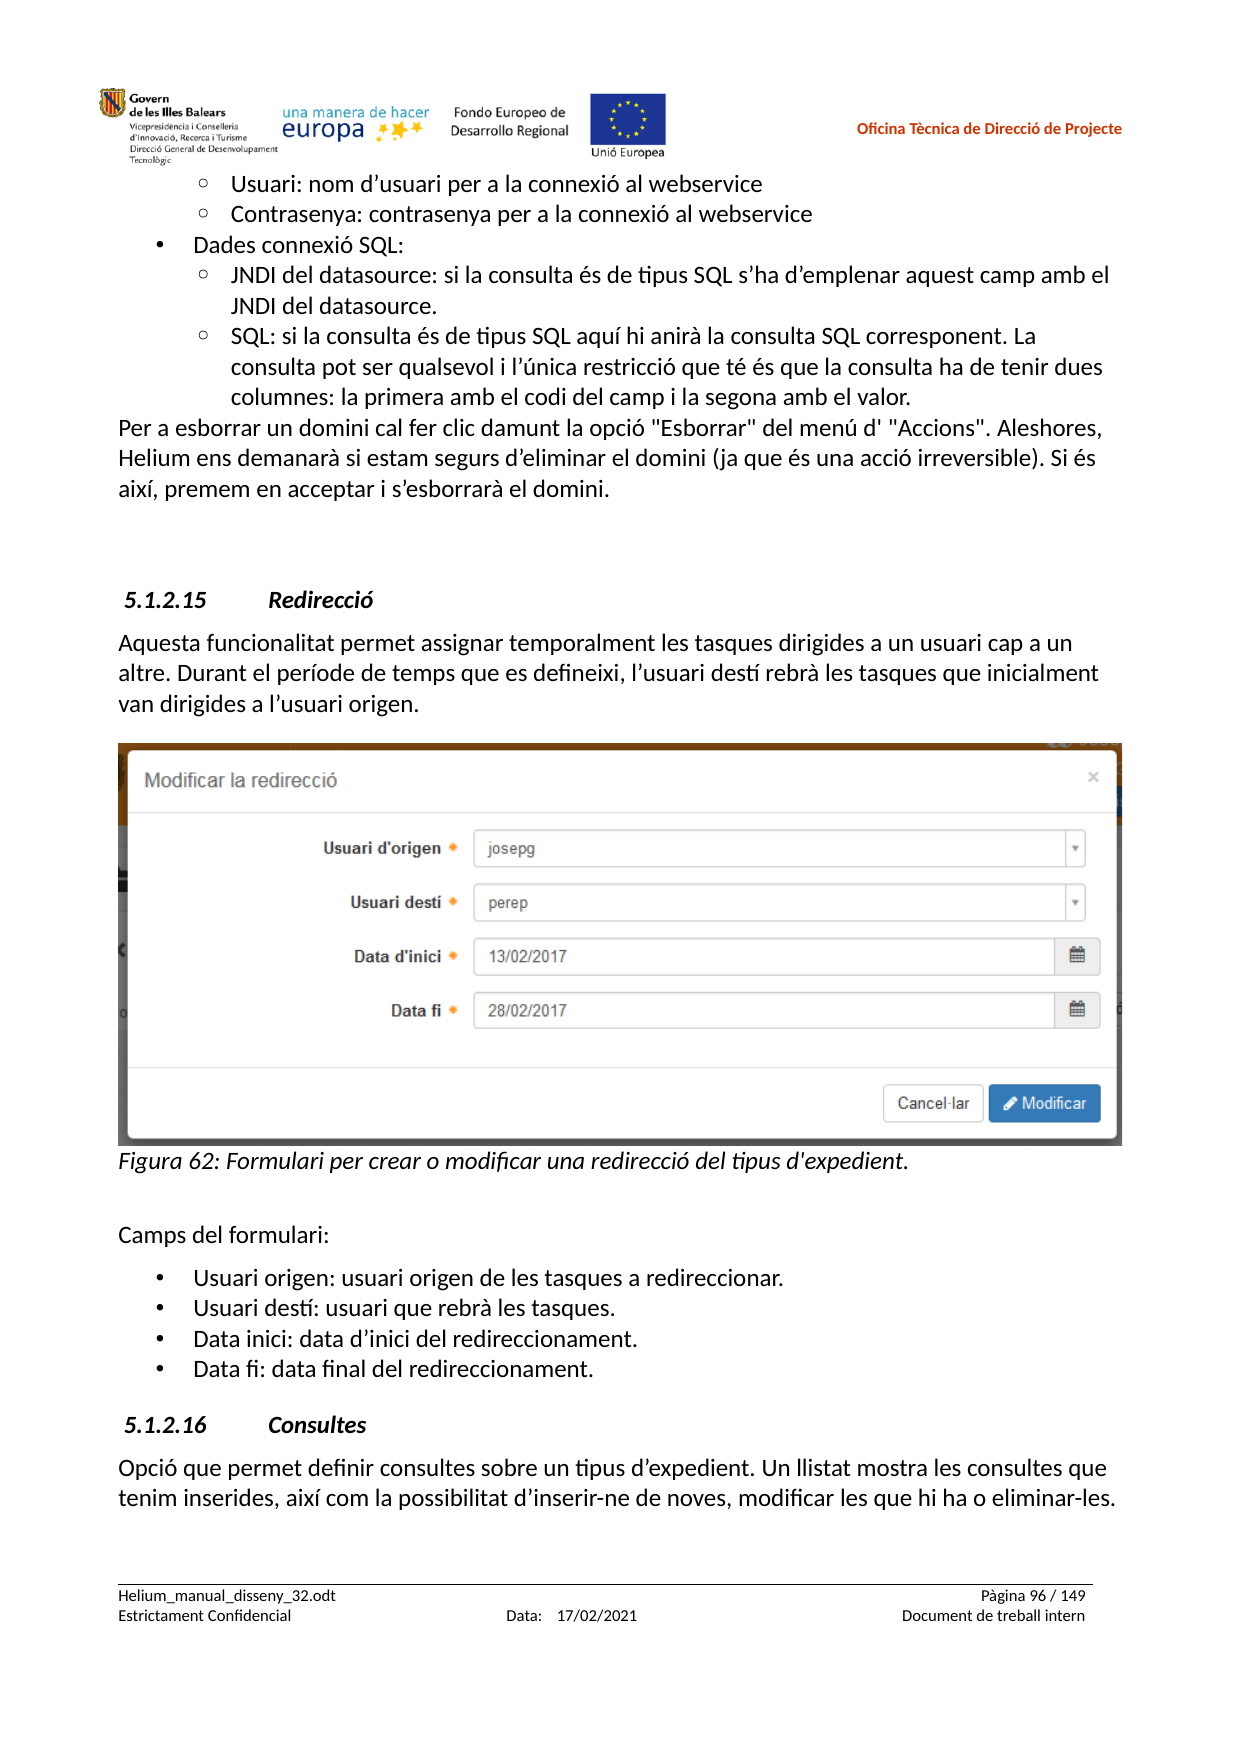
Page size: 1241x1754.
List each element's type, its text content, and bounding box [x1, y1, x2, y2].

list Dades connexió SQL: [156, 229, 1122, 259]
text Per a esborrar un domini cal fer clic damunt la opció "Esborrar" del menú d' "Accions". Aleshores, Helium ens demanarà si estam segurs d’eliminar el domini (ja que és una acció irreversible). Si és així, premem en acceptar i s’esborrarà el domini. [118, 412, 1122, 504]
list Data inici: data d’inici del redireccionament. [156, 1323, 1122, 1353]
list Usuari: nom d’usuari per a la connexió al webservice [193, 168, 1122, 198]
picture [99, 87, 668, 166]
text Camps del formulari: [118, 1219, 1122, 1249]
list SQL: si la consulta és de tipus SQL aquí hi anirà la consulta SQL corresponent. La consulta pot ser qualsevol i l’única restricció que té és que la consulta ha de tenir dues columnes: la primera amb el codi del camp i la segona amb el valor. [193, 321, 1122, 412]
list Usuari origen: usuari origen de les tasques a redireccionar. [156, 1262, 1122, 1292]
subtitle Redirecció [118, 584, 1122, 614]
text Opció que permet definir consultes sobre un tipus d’expedient. Un llistat mostra les consultes que tenim inserides, així com la possibilitat d’inserir-ne de noves, modificar les que hi ha o eliminar-les. [118, 1452, 1122, 1513]
text Aquesta funcionalitat permet assignar temporalment les tasques dirigides a un usuari cap a un altre. Durant el període de temps que es defineixi, l’usuari destí rebrà les tasques que inicialment van dirigides a l’usuari origen. [118, 627, 1122, 718]
text Figura 62: Formulari per crear o modificar una redirecció del tipus d'expedient. [118, 1146, 1122, 1176]
list Usuari destí: usuari que rebrà les tasques. [156, 1292, 1122, 1323]
subtitle Consultes [118, 1409, 1122, 1439]
list Data fi: data final del redireccionament. [156, 1353, 1122, 1384]
list Contrasenya: contrasenya per a la connexió al webservice [193, 198, 1122, 229]
picture [118, 743, 1123, 1146]
list JNDI del datasource: si la consulta és de tipus SQL s’ha d’emplenar aquest camp amb el JNDI del datasource. [193, 259, 1122, 321]
